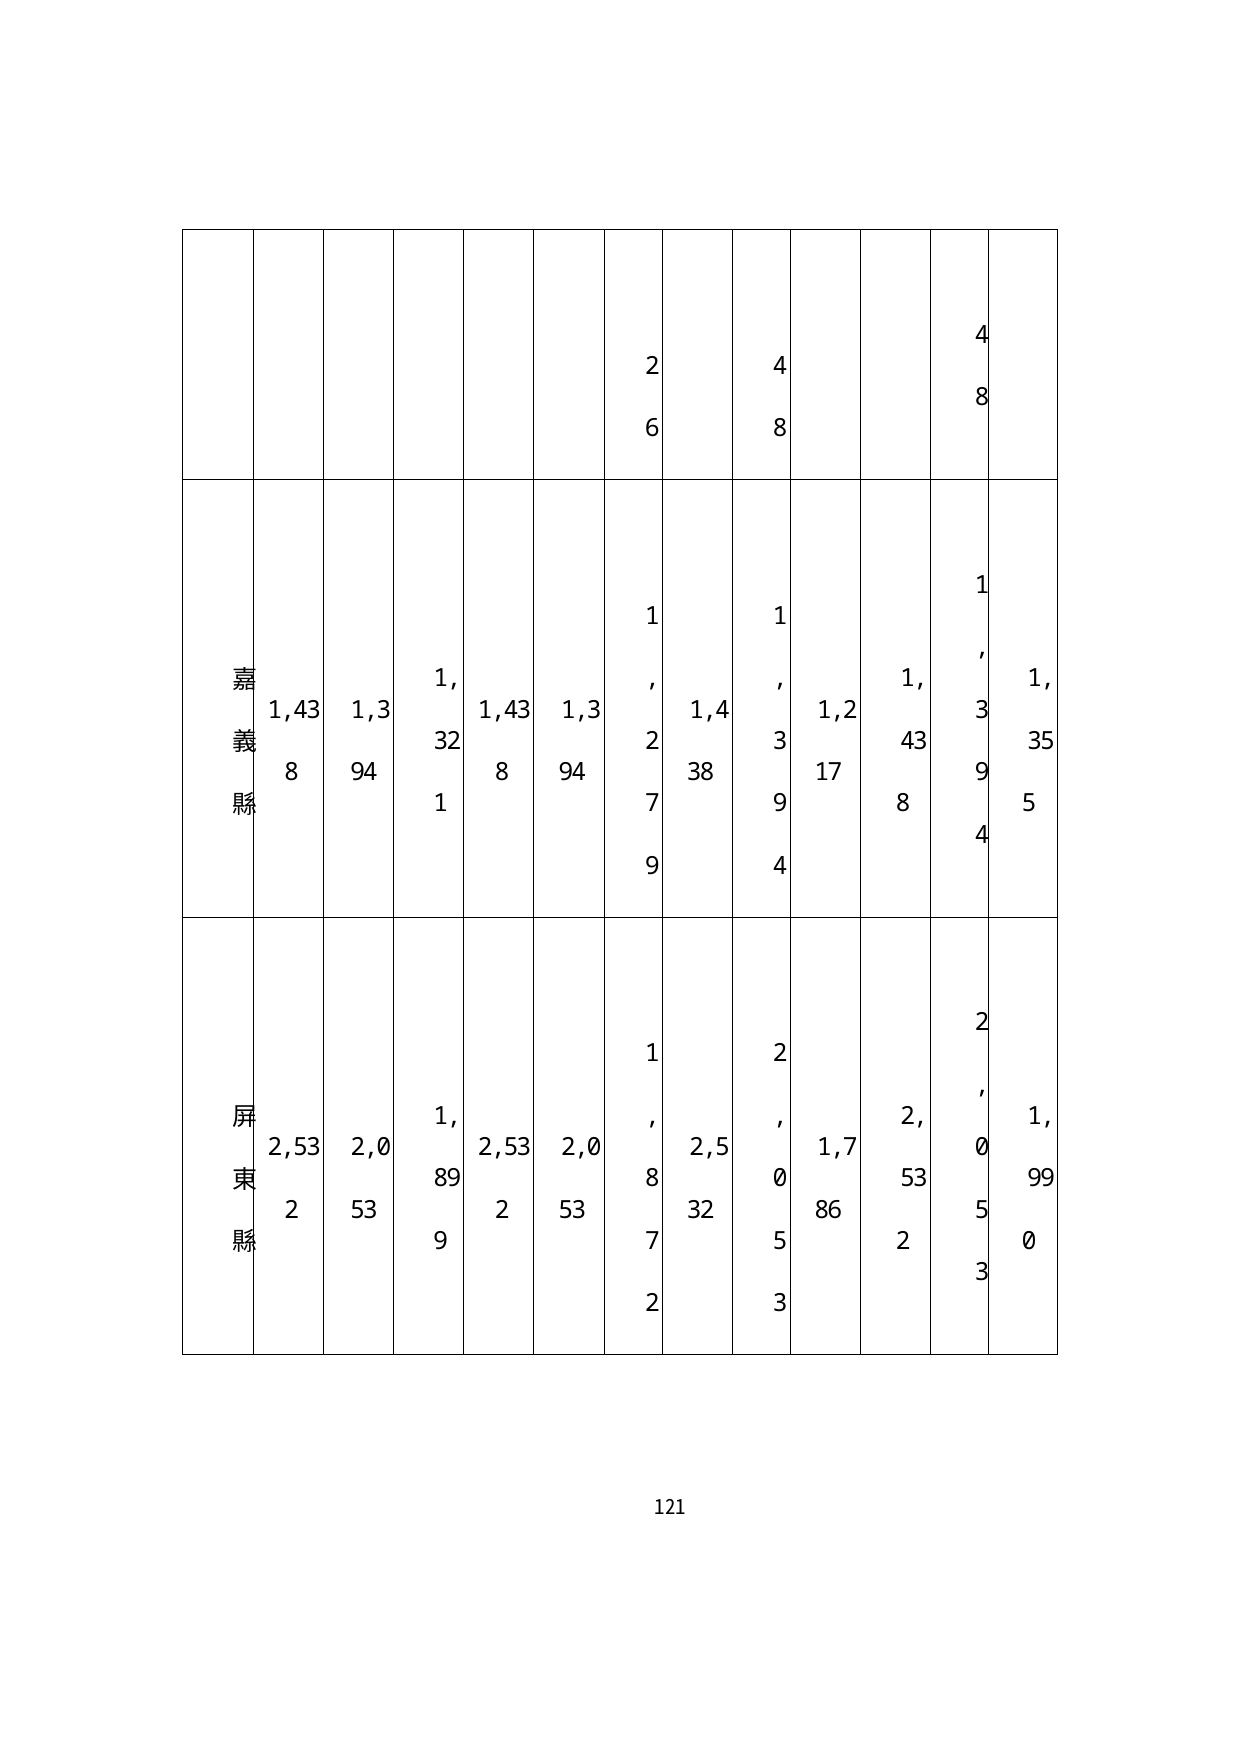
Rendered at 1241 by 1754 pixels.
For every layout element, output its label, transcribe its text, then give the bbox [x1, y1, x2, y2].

table_cell 1,279 [605, 480, 662, 917]
table_cell 2,053 [733, 918, 790, 1354]
table_cell [663, 230, 732, 479]
table_cell [324, 230, 393, 479]
table_cell 1,217 [791, 480, 860, 917]
table_cell 1,438 [663, 480, 732, 917]
table_cell 26 [605, 230, 662, 479]
table_cell 1,321 [394, 480, 463, 917]
table_cell 雲林縣 [183, 230, 253, 479]
table_cell 1,899 [394, 918, 463, 1354]
table_cell 1,394 [324, 480, 393, 917]
table_cell [534, 230, 604, 479]
table_cell 嘉義縣 [183, 480, 253, 917]
table_cell 1,438 [254, 480, 323, 917]
table_cell 1,394 [931, 480, 988, 917]
table_cell 48 [931, 230, 988, 479]
table_cell 2,532 [861, 918, 930, 1354]
table_cell 2,053 [931, 918, 988, 1354]
table_cell 1,438 [464, 480, 533, 917]
table_cell 1,438 [861, 480, 930, 917]
table_cell 1,706 [254, 230, 323, 479]
table_cell [791, 230, 860, 479]
table_cell 48 [733, 230, 790, 479]
table_cell 1,990 [989, 918, 1057, 1354]
table_cell 1,355 [989, 480, 1057, 917]
table_cell 1,786 [791, 918, 860, 1354]
table_cell 2,053 [324, 918, 393, 1354]
table_cell [464, 230, 533, 479]
table_cell [394, 230, 463, 479]
table_cell 2,532 [663, 918, 732, 1354]
table_cell 屏東縣 [183, 918, 253, 1354]
table_cell 2,532 [254, 918, 323, 1354]
table_cell [861, 230, 930, 479]
table_cell 1,872 [605, 918, 662, 1354]
table_cell 2,053 [534, 918, 604, 1354]
table_cell 1,394 [534, 480, 604, 917]
table_cell [989, 230, 1057, 479]
table_cell 1,394 [733, 480, 790, 917]
table_cell 2,532 [464, 918, 533, 1354]
